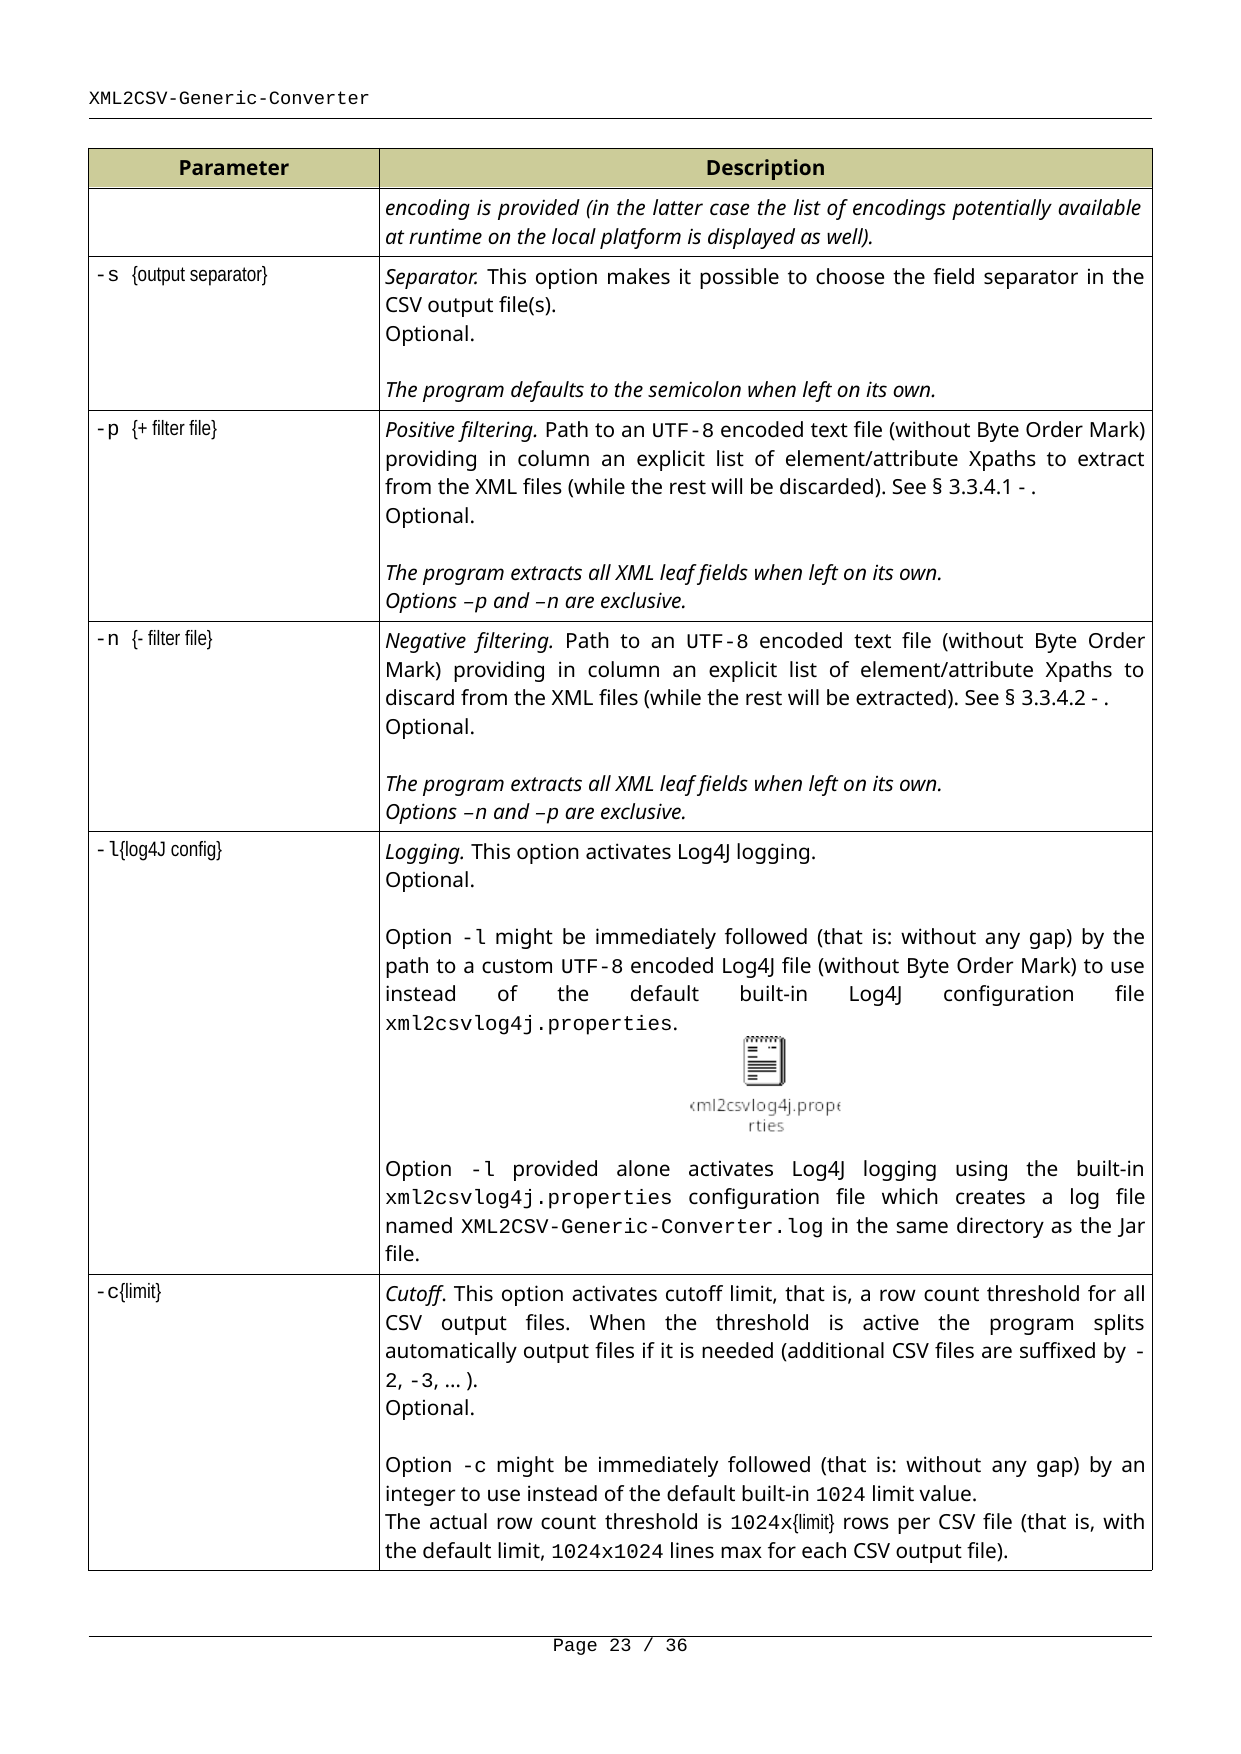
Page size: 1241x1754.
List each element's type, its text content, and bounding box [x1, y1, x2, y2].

table_cell encoding is provided (in the latter case the list of encodings potentially available at runtime on the local platform is displayed as well). [380, 189, 1152, 256]
table_cell -s {output separator} [89, 257, 379, 410]
table_header Description [380, 149, 1152, 187]
table_cell Cutoff. This option activates cutoff limit, that is, a row count threshold for all CSV output files. When the threshold is active the program splits automatically output files if it is needed (additional CSV files are suffixed by -2, -3, … ). Optional. Option -c might be immediately followed (that is: without any gap) by an integer to use instead of the default built-in 1024 limit value. The actual row count threshold is 1024x{limit} rows per CSV file (that is, with the default limit, 1024x1024 lines max for each CSV output file). [380, 1275, 1152, 1570]
table_cell -n {- filter file} [89, 622, 379, 831]
table_cell Negative filtering. Path to an UTF-8 encoded text file (without Byte Order Mark) providing in column an explicit list of element/attribute Xpaths to discard from the XML files (while the rest will be extracted). See § 3.3.4.2 - . Optional. The program extracts all XML leaf fields when left on its own. Options –n and –p are exclusive. [380, 622, 1152, 831]
table_cell Positive filtering. Path to an UTF-8 encoded text file (without Byte Order Mark) providing in column an explicit list of element/attribute Xpaths to extract from the XML files (while the rest will be discarded). See § 3.3.4.1 - . Optional. The program extracts all XML leaf fields when left on its own. Options –p and –n are exclusive. [380, 411, 1152, 621]
table_cell -l{log4J config} [89, 832, 379, 1273]
table_cell Separator. This option makes it possible to choose the field separator in the CSV output file(s). Optional. The program defaults to the semicolon when left on its own. [380, 257, 1152, 410]
table_cell -c{limit} [89, 1275, 379, 1570]
table_cell [89, 189, 379, 256]
table_cell -p {+ filter file} [89, 411, 379, 621]
table_header Parameter [89, 149, 379, 187]
table_cell Logging. This option activates Log4J logging. Optional. Option -l might be immediately followed (that is: without any gap) by the path to a custom UTF-8 encoded Log4J file (without Byte Order Mark) to use instead of the default built-in Log4J configuration file xml2csvlog4j.properties. Option -l provided alone activates Log4J logging using the built-in xml2csvlog4j.properties configuration file which creates a log file named XML2CSV-Generic-Converter.log in the same directory as the Jar file. [380, 832, 1152, 1273]
